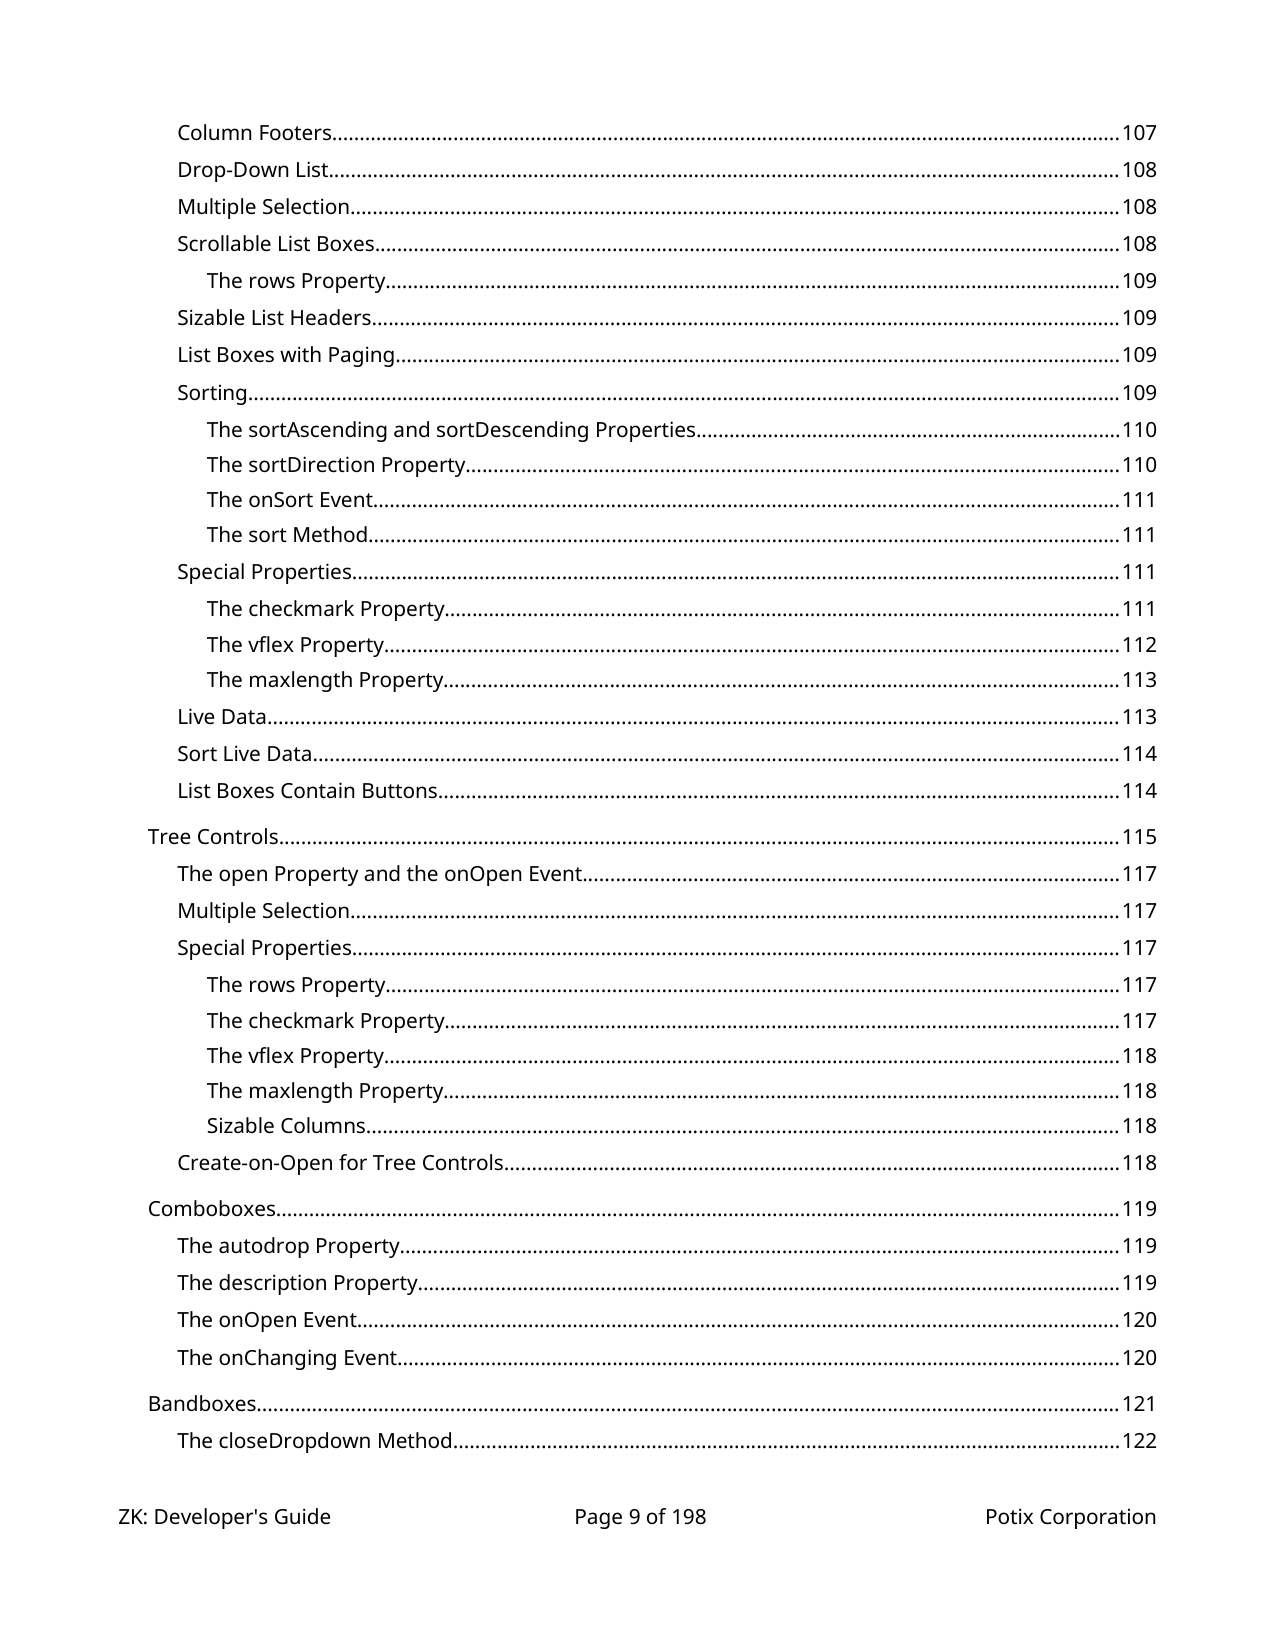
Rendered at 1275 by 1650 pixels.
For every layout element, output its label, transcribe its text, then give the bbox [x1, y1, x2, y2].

text The sortDirection Property 110 [207, 450, 1157, 478]
text Bandboxes 121 [148, 1389, 1157, 1417]
text Sizable List Headers 109 [177, 303, 1157, 332]
text Tree Controls 115 [148, 822, 1157, 850]
text List Boxes Contain Buttons 114 [177, 776, 1157, 804]
text The sort Method 111 [207, 520, 1157, 549]
text The sortAscending and sortDescending Properties 110 [207, 415, 1157, 443]
text The onSort Event 111 [207, 485, 1157, 513]
text Sort Live Data 114 [177, 739, 1157, 767]
text Special Properties 117 [177, 933, 1157, 962]
text Comboboxes 119 [148, 1194, 1157, 1223]
text The open Property and the onOpen Event 117 [177, 859, 1157, 887]
text The onOpen Event 120 [177, 1306, 1157, 1334]
text Scrollable List Boxes 108 [177, 229, 1157, 258]
text The vflex Property 118 [207, 1041, 1157, 1069]
text The maxlength Property 113 [207, 665, 1157, 693]
text The description Property 119 [177, 1268, 1157, 1297]
text Multiple Selection 117 [177, 896, 1157, 924]
text The rows Property 109 [207, 266, 1157, 295]
text The checkmark Property 111 [207, 594, 1157, 623]
text Create-on-Open for Tree Controls 118 [177, 1148, 1157, 1177]
text Sorting 109 [177, 378, 1157, 406]
text The rows Property 117 [207, 971, 1157, 999]
text The onChanging Event 120 [177, 1343, 1157, 1371]
text The maxlength Property 118 [207, 1076, 1157, 1104]
text List Boxes with Paging 109 [177, 341, 1157, 369]
text Live Data 113 [177, 702, 1157, 730]
text The checkmark Property 117 [207, 1006, 1157, 1034]
text Sizable Columns 118 [207, 1111, 1157, 1139]
text Drop-Down List 108 [177, 155, 1157, 183]
text The vflex Property 112 [207, 630, 1157, 658]
text Special Properties 111 [177, 557, 1157, 586]
text Column Footers 107 [177, 118, 1157, 146]
text The autodrop Property 119 [177, 1231, 1157, 1260]
text Multiple Selection 108 [177, 192, 1157, 221]
text The closeDropdown Method 122 [177, 1426, 1157, 1454]
